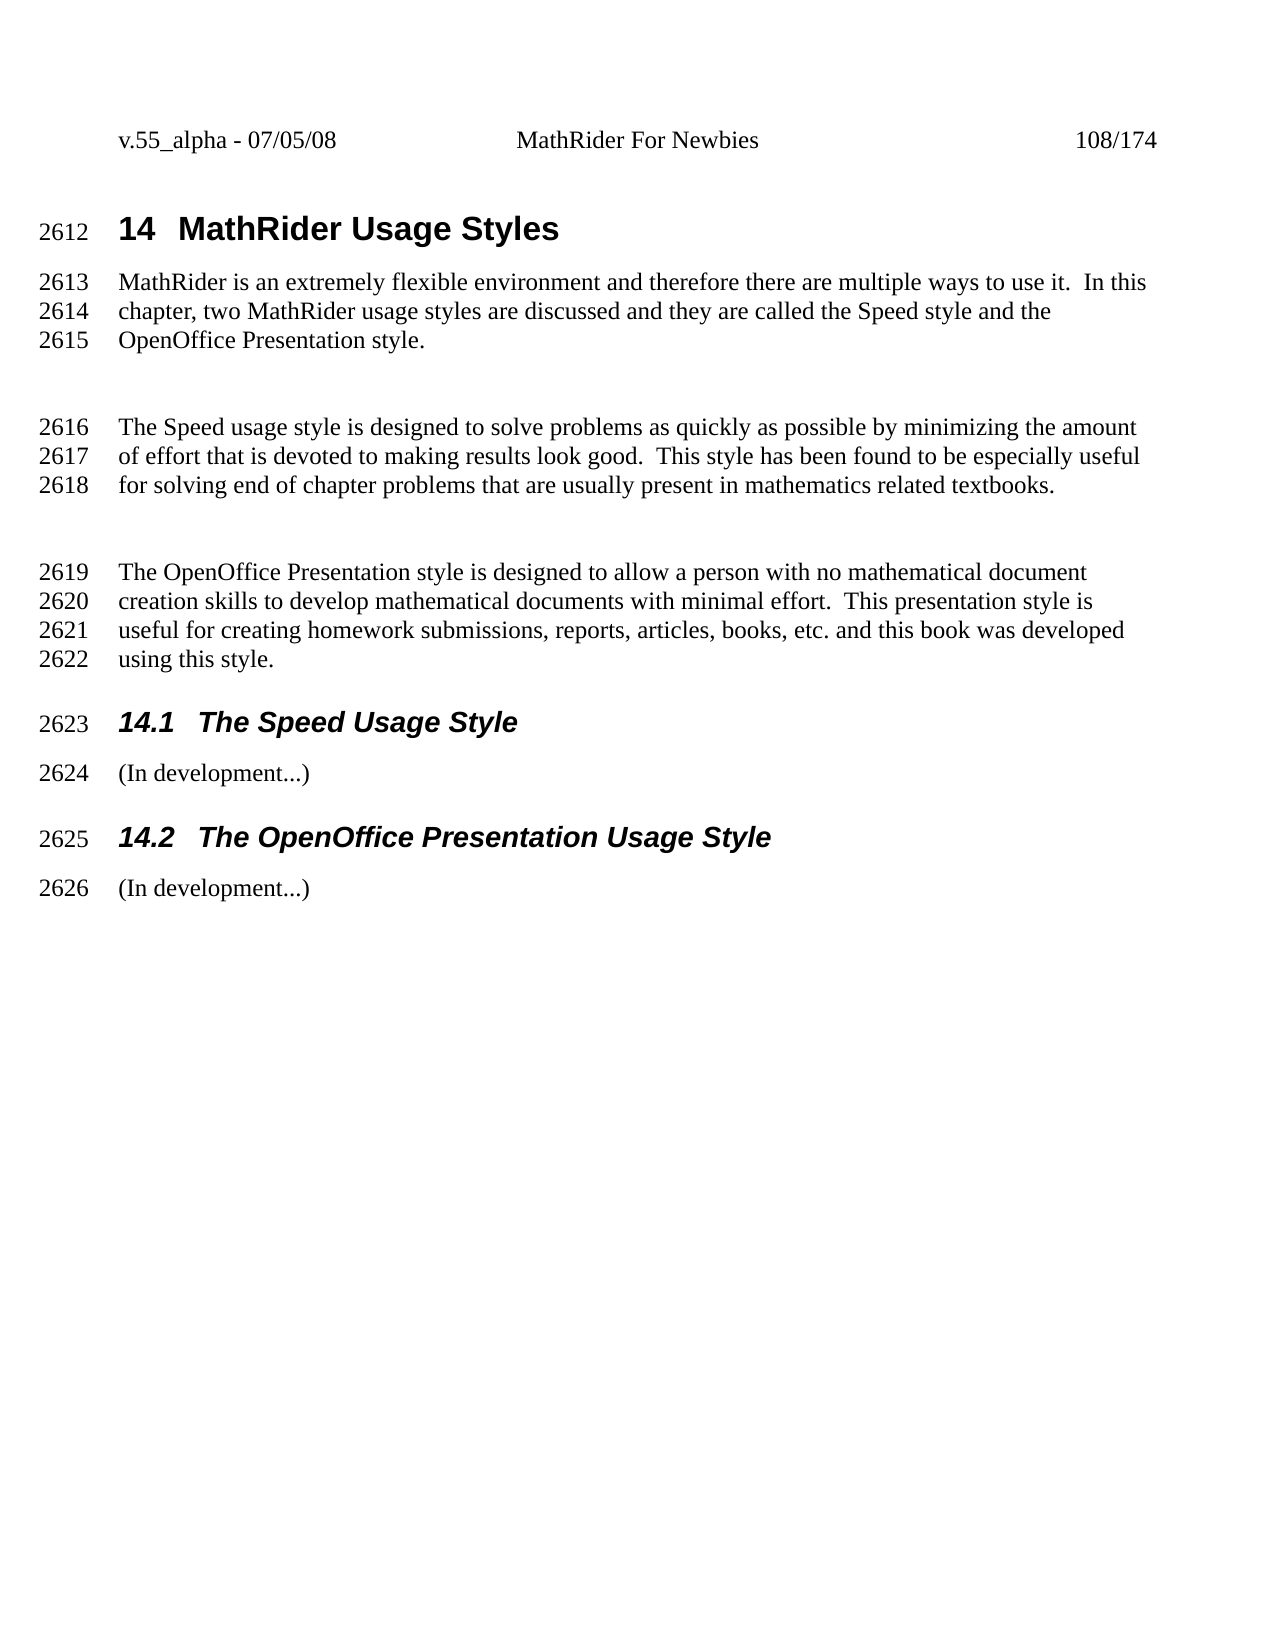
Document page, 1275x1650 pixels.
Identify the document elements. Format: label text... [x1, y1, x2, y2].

subtitle MathRider Usage Styles [118, 209, 1157, 247]
text (In development...) [118, 758, 1157, 787]
text The OpenOffice Presentation style is designed to allow a person with no mathematical document creation skills to develop mathematical documents with minimal effort. This presentation style is useful for creating homework submissions, reports, articles, books, etc. and this book was developed using this style. [118, 557, 1157, 672]
text MathRider is an extremely flexible environment and therefore there are multiple ways to use it. In this chapter, two MathRider usage styles are discussed and they are called the Speed style and the OpenOffice Presentation style. [118, 267, 1157, 354]
subtitle The Speed Usage Style [118, 705, 1157, 738]
text (In development...) [118, 873, 1157, 902]
subtitle The OpenOffice Presentation Usage Style [118, 820, 1157, 853]
text The Speed usage style is designed to solve problems as quickly as possible by minimizing the amount of effort that is devoted to making results look good. This style has been found to be especially useful for solving end of chapter problems that are usually present in mathematics related textbooks. [118, 412, 1157, 499]
